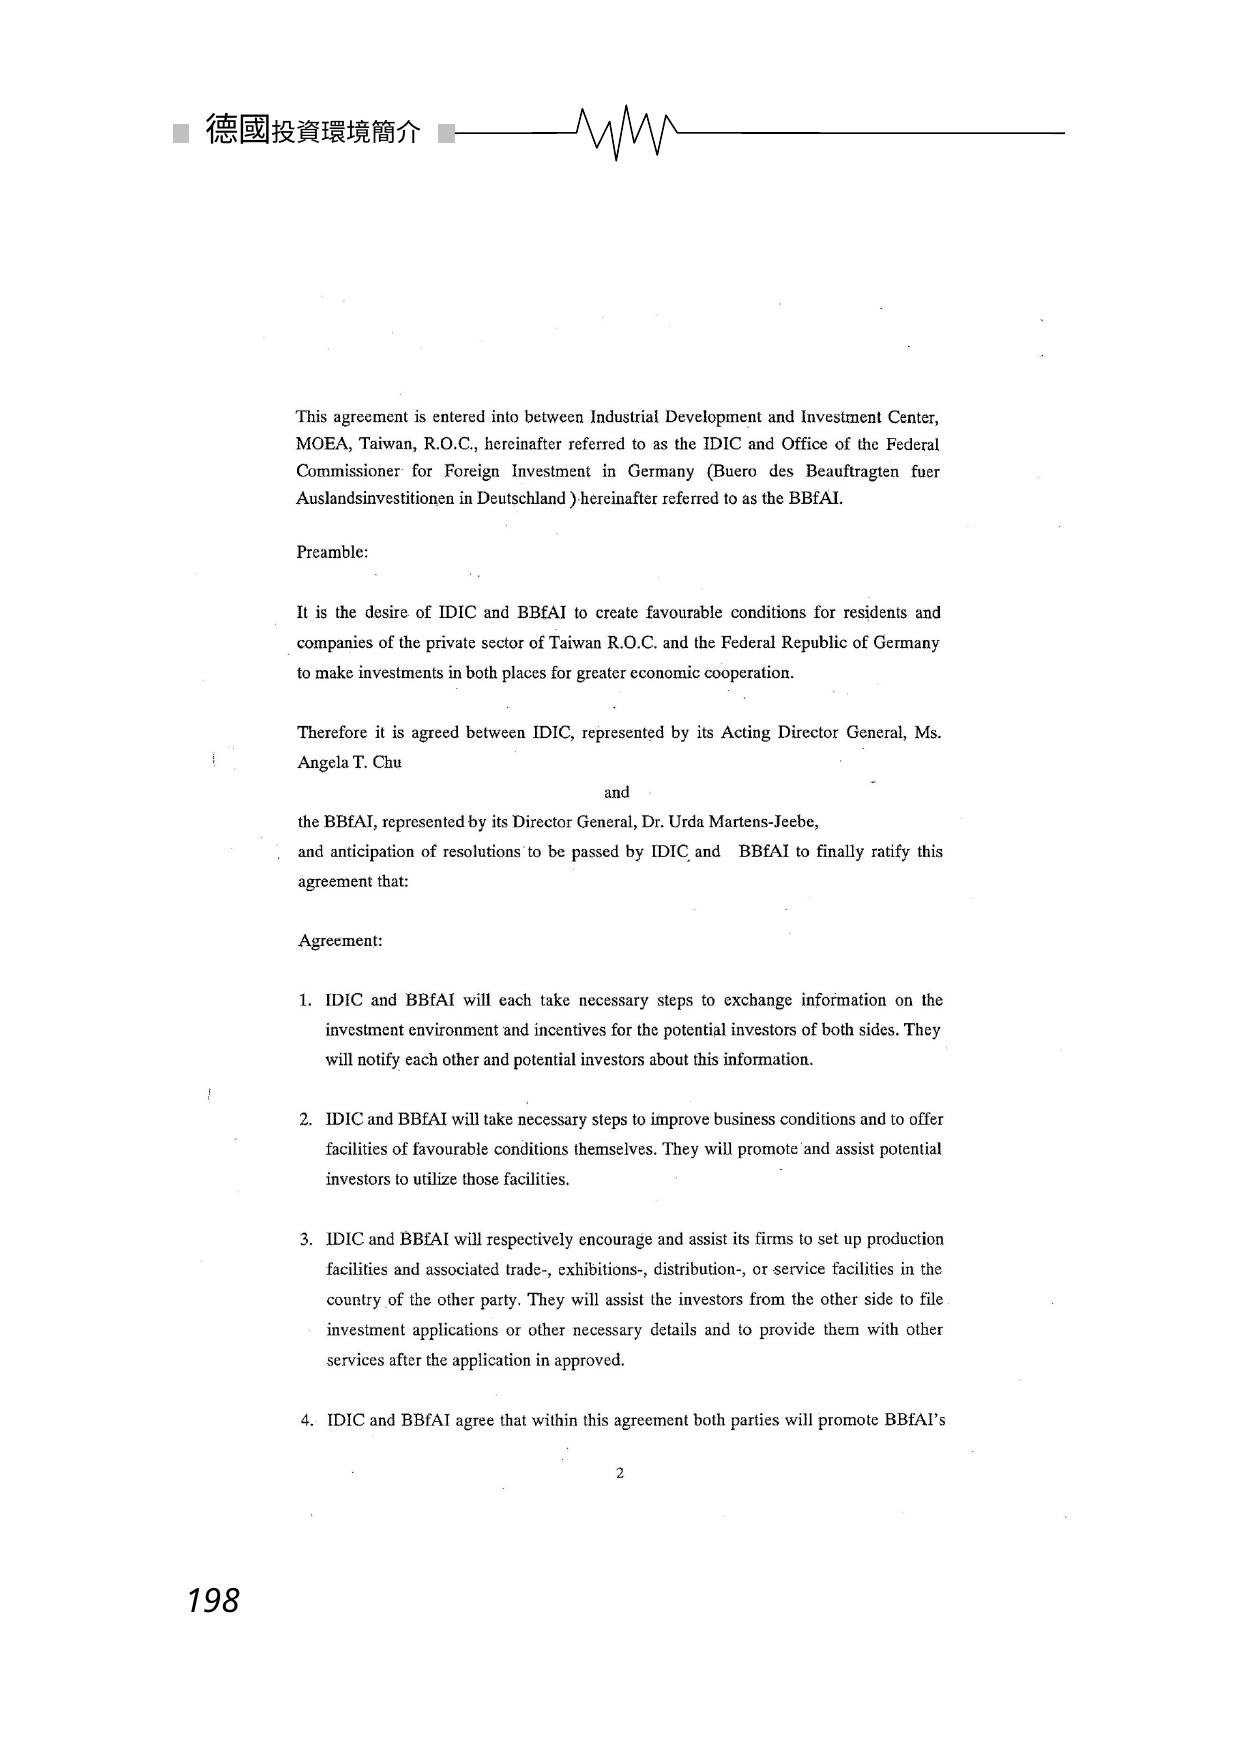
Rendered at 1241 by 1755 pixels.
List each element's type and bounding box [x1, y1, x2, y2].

picture [182, 290, 1069, 1544]
